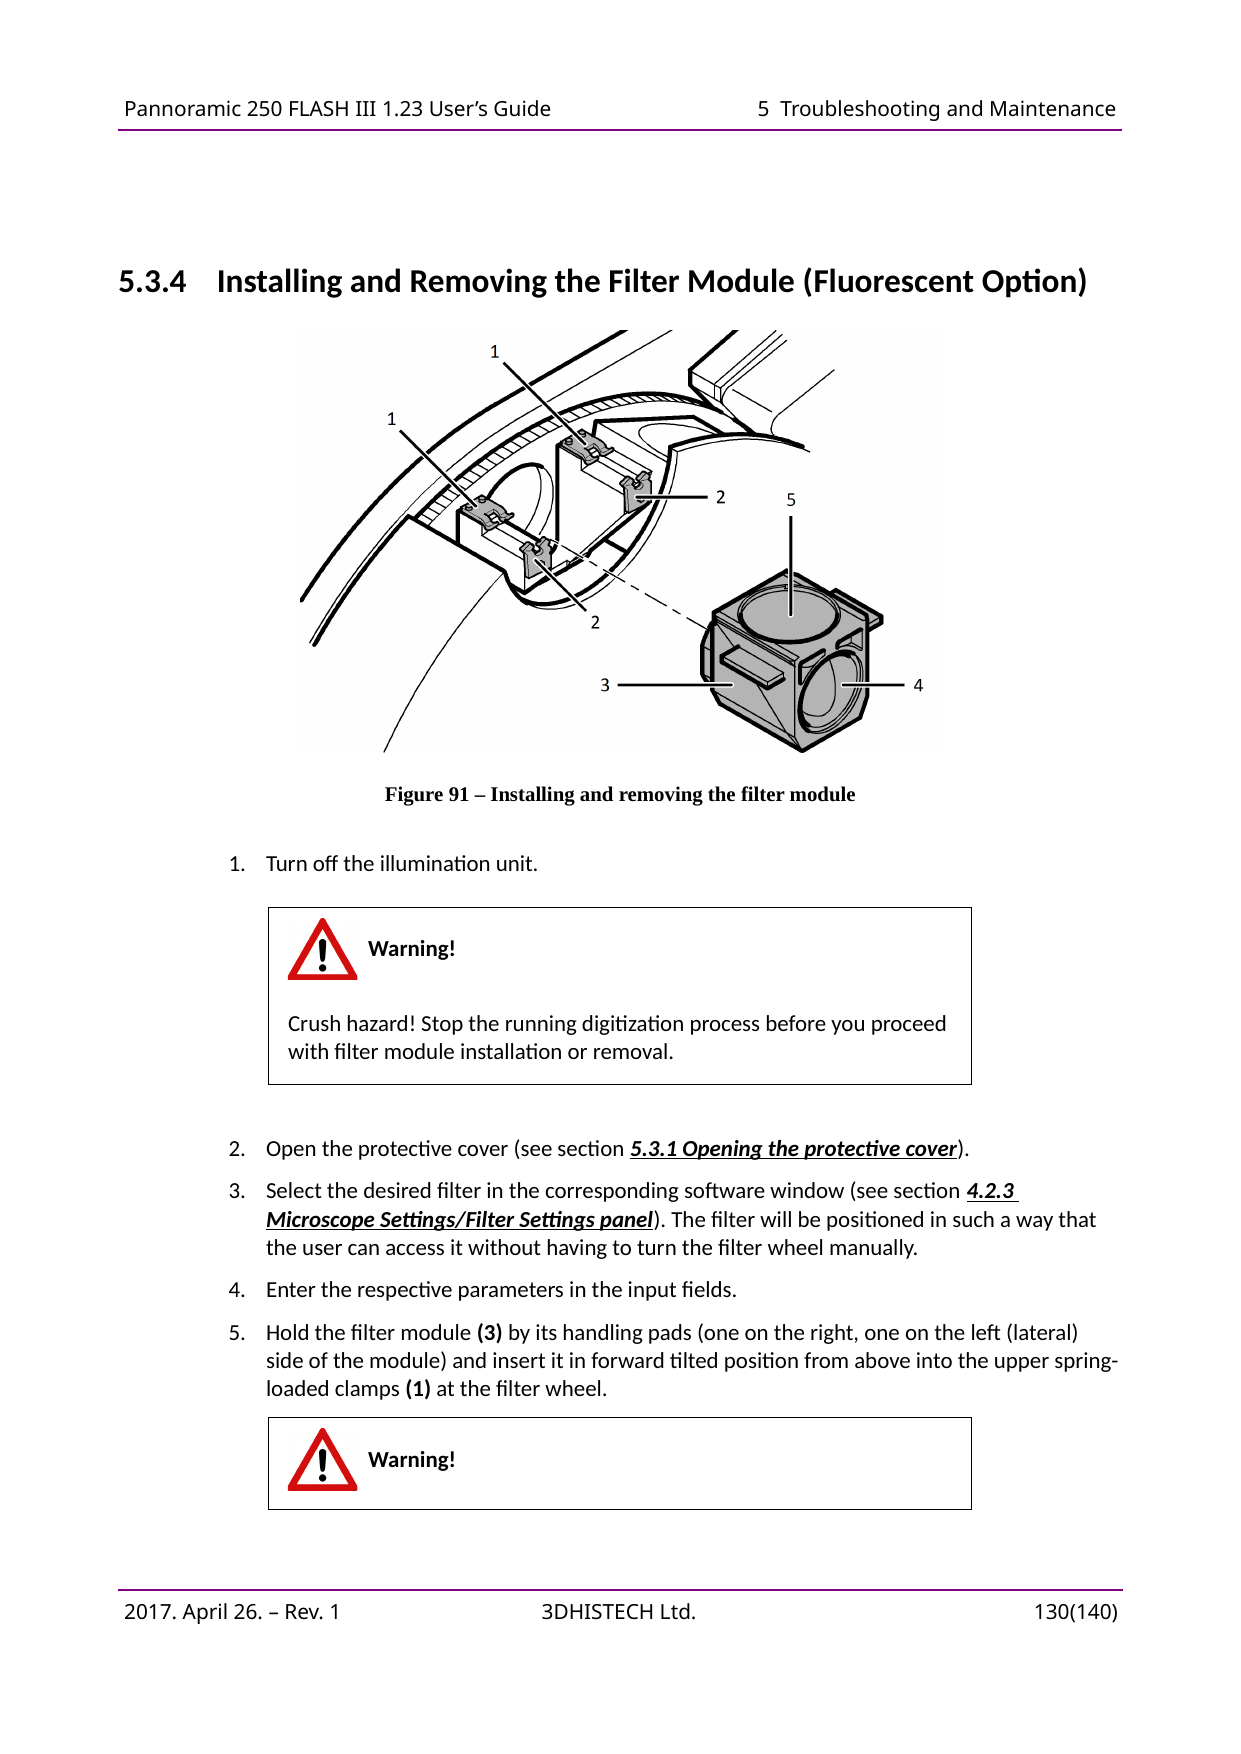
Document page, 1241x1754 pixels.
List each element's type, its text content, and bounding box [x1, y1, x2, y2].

text Warning! [269, 908, 971, 979]
text Crush hazard! Stop the running digitization process before you proceed with filter module installation or removal. [269, 998, 971, 1084]
list Enter the respective parameters in the input fields. [228, 1276, 1122, 1303]
list Open the protective cover (see section 5.3.1 Opening the protective cover). [228, 1134, 1122, 1162]
subtitle Installing and Removing the Filter Module (Fluorescent Option) [118, 260, 1122, 301]
text Warning! [269, 1418, 971, 1509]
list Turn off the illumination unit. [228, 849, 1122, 877]
list Hold the filter module (3) by its handling pads (one on the right, one on the left (lateral) side of the module) and insert it in forward tilted position from above into the upper spring-loaded clamps (1) at the filter wheel. [228, 1318, 1122, 1402]
picture [300, 330, 940, 753]
list Select the desired filter in the corresponding software window (see section 4.2.3 Microscope Settings/Filter Settings panel). The filter will be positioned in such a way that the user can access it without having to turn the filter wheel manually. [228, 1177, 1122, 1261]
text Figure 91 – Installing and removing the filter module [118, 782, 1122, 834]
